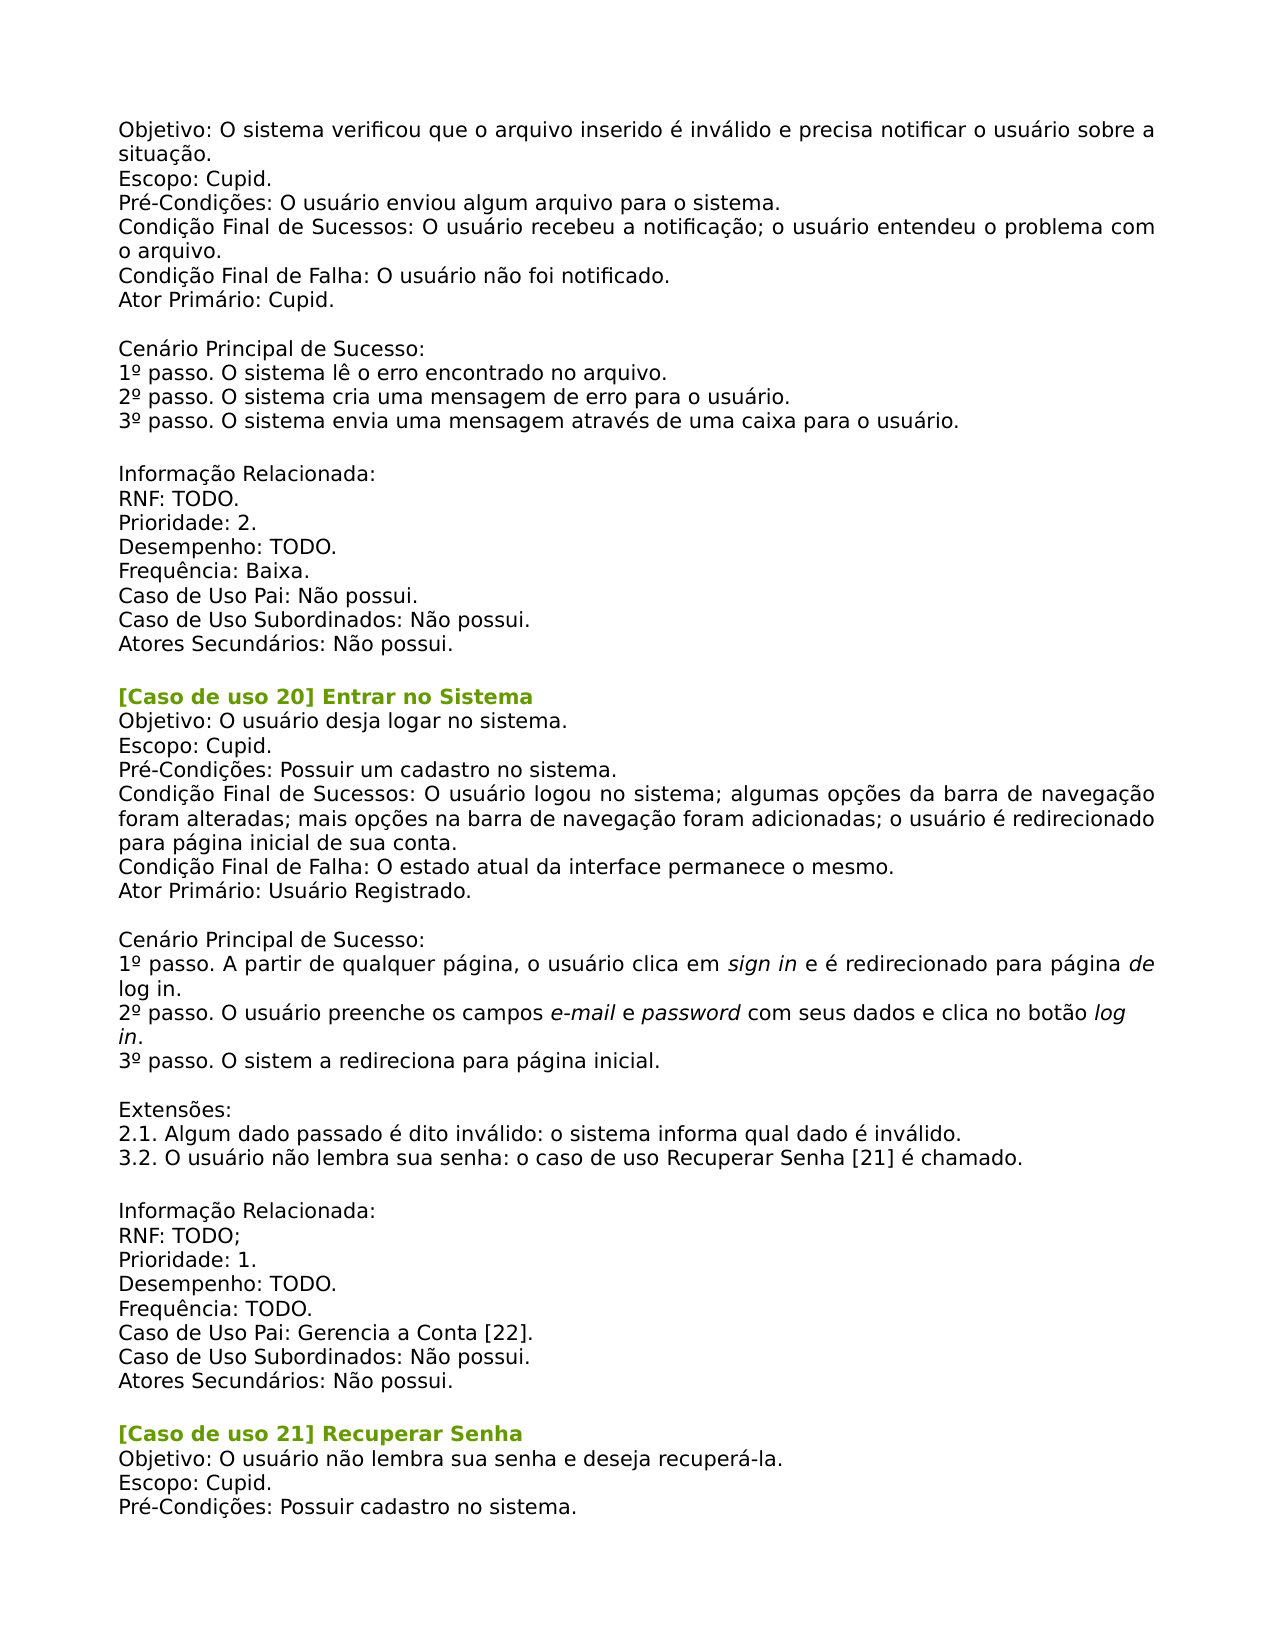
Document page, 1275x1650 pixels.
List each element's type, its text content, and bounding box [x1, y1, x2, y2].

text Cenário Principal de Sucesso: [118, 337, 1157, 361]
text RNF: TODO. [118, 487, 1157, 511]
text Pré-Condições: O usuário enviou algum arquivo para o sistema. [118, 191, 1157, 215]
text Condição Final de Falha: O usuário não foi notificado. [118, 264, 1157, 288]
text Atores Secundários: Não possui. [118, 1369, 1157, 1394]
text Prioridade: 1. [118, 1248, 1157, 1272]
text 3º passo. O sistema envia uma mensagem através de uma caixa para o usuário. [118, 409, 1157, 434]
text 3º passo. O sistem a redireciona para página inicial. [118, 1049, 1157, 1074]
text Objetivo: O usuário não lembra sua senha e deseja recuperá-la. [118, 1447, 1157, 1471]
text 2.1. Algum dado passado é dito inválido: o sistema informa qual dado é inválido. [118, 1122, 1157, 1146]
text [Caso de uso 20] Entrar no Sistema [118, 685, 1157, 709]
text Extensões: [118, 1098, 1157, 1122]
text Caso de Uso Subordinados: Não possui. [118, 1345, 1157, 1369]
text Caso de Uso Subordinados: Não possui. [118, 608, 1157, 632]
text 1º passo. A partir de qualquer página, o usuário clica em sign in e é redirecionado para página de log in. [118, 952, 1157, 1001]
text 1º passo. O sistema lê o erro encontrado no arquivo. [118, 361, 1157, 385]
text [Caso de uso 21] Recuperar Senha [118, 1422, 1157, 1447]
text 2º passo. O sistema cria uma mensagem de erro para o usuário. [118, 385, 1157, 409]
text Objetivo: O sistema verificou que o arquivo inserido é inválido e precisa notificar o usuário sobre a situação. [118, 118, 1157, 167]
text Frequência: TODO. [118, 1297, 1157, 1321]
text 3.2. O usuário não lembra sua senha: o caso de uso Recuperar Senha [21] é chamado. [118, 1146, 1157, 1171]
text Atores Secundários: Não possui. [118, 632, 1157, 657]
text Escopo: Cupid. [118, 167, 1157, 191]
text 2º passo. O usuário preenche os campos e-mail e password com seus dados e clica no botão log in. [118, 1001, 1157, 1049]
text Escopo: Cupid. [118, 1471, 1157, 1495]
text Desempenho: TODO. [118, 1272, 1157, 1297]
text Ator Primário: Cupid. [118, 288, 1157, 312]
text Caso de Uso Pai: Gerencia a Conta [22]. [118, 1321, 1157, 1345]
text RNF: TODO; [118, 1224, 1157, 1248]
text Escopo: Cupid. [118, 734, 1157, 758]
text Pré-Condições: Possuir um cadastro no sistema. [118, 758, 1157, 782]
text Ator Primário: Usuário Registrado. [118, 879, 1157, 904]
text Frequência: Baixa. [118, 559, 1157, 584]
text Cenário Principal de Sucesso: [118, 928, 1157, 952]
text Prioridade: 2. [118, 511, 1157, 535]
text Informação Relacionada: [118, 462, 1157, 487]
text Caso de Uso Pai: Não possui. [118, 584, 1157, 608]
text Objetivo: O usuário desja logar no sistema. [118, 709, 1157, 734]
text Condição Final de Sucessos: O usuário logou no sistema; algumas opções da barra de navegação foram alteradas; mais opções na barra de navegação foram adicionadas; o usuário é redirecionado para página inicial de sua conta. [118, 782, 1157, 855]
text Desempenho: TODO. [118, 535, 1157, 559]
text Condição Final de Sucessos: O usuário recebeu a notificação; o usuário entendeu o problema com o arquivo. [118, 215, 1157, 264]
text Informação Relacionada: [118, 1199, 1157, 1224]
text Pré-Condições: Possuir cadastro no sistema. [118, 1495, 1157, 1519]
text Condição Final de Falha: O estado atual da interface permanece o mesmo. [118, 855, 1157, 879]
